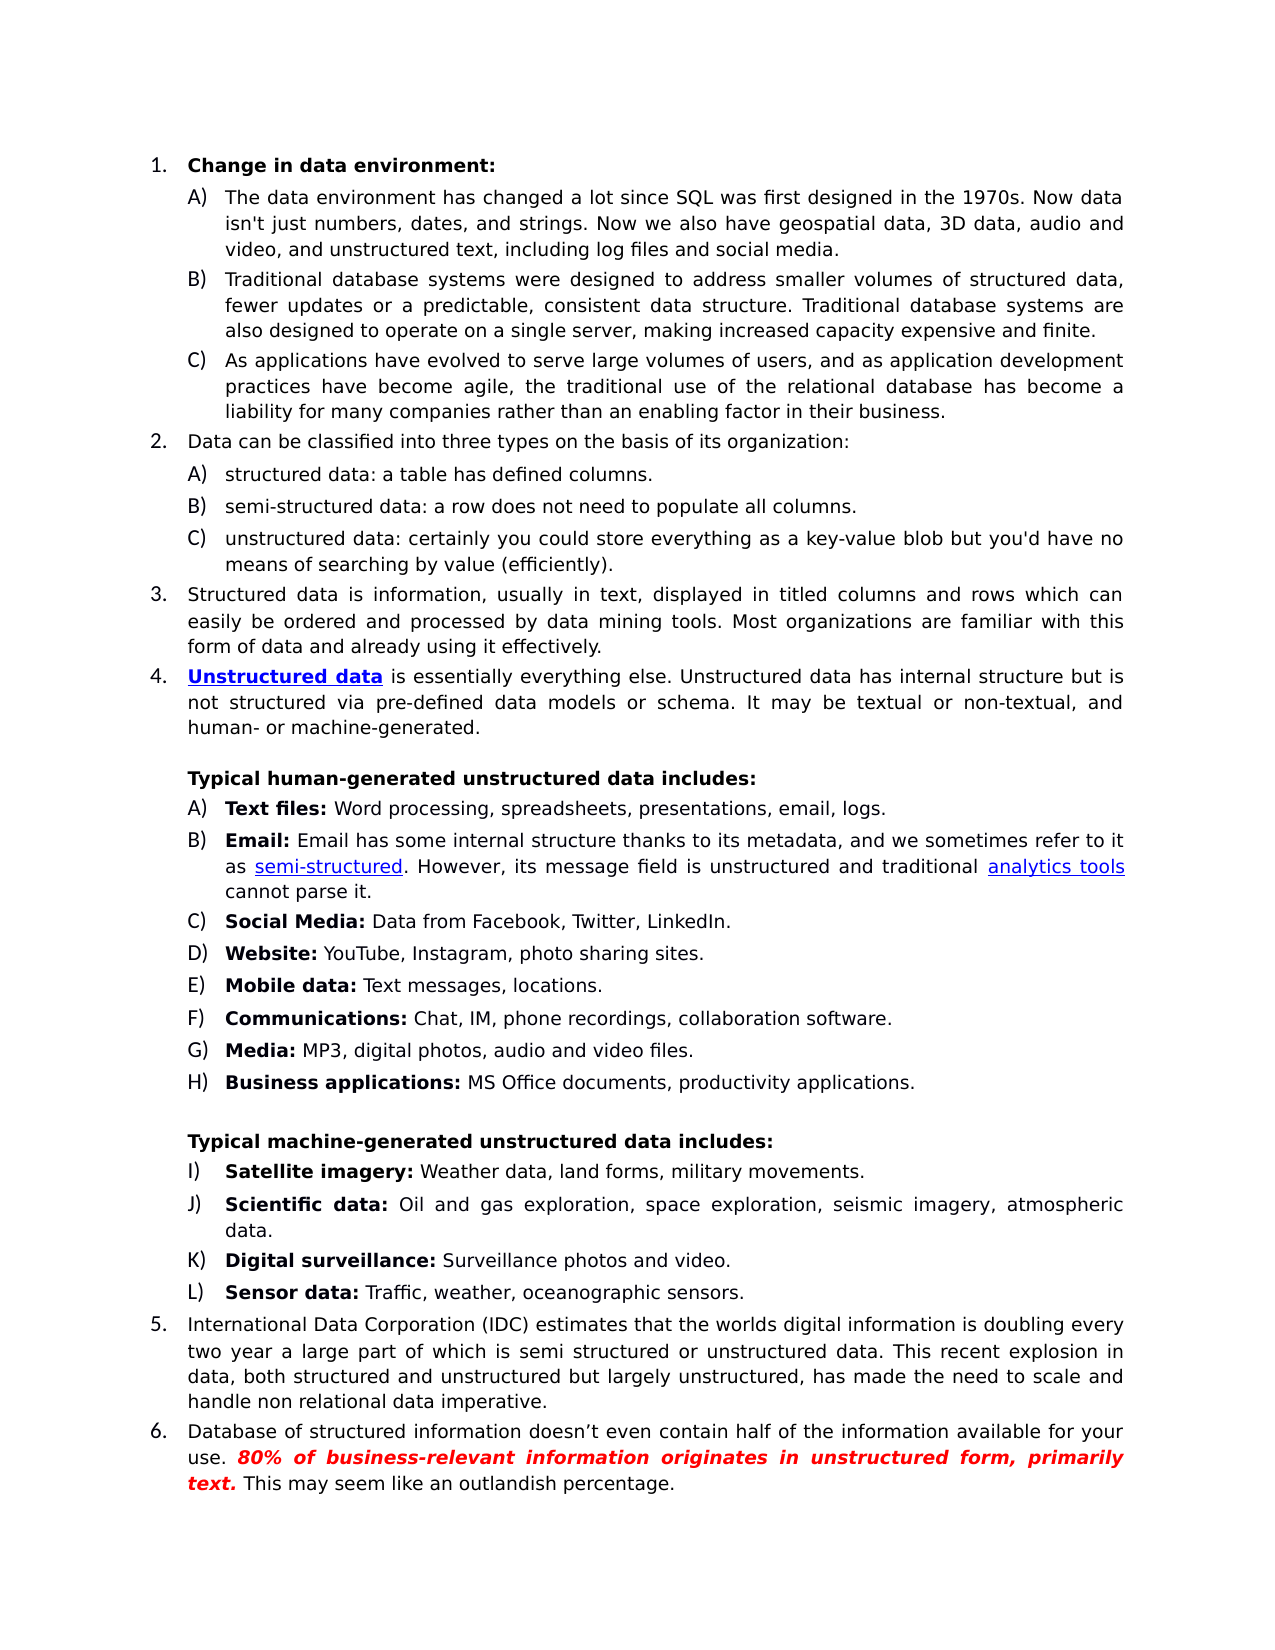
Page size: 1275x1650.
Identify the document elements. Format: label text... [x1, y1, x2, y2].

list Scientific data: Oil and gas exploration, space exploration, seismic imagery, atmospheric data. [187, 1189, 1125, 1242]
list Unstructured data is essentially everything else. Unstructured data has internal structure but is not structured via pre-defined data models or schema. It may be textual or non-textual, and human- or machine-generated. [150, 661, 1125, 739]
list Mobile data: Text messages, locations. [187, 971, 1125, 999]
list Typical human-generated unstructured data includes: [150, 767, 1125, 789]
list structured data: a table has defined columns. [187, 459, 1125, 487]
list As applications have evolved to serve large volumes of users, and as application development practices have become agile, the traditional use of the relational database has become a liability for many companies rather than an enabling factor in their business. [187, 345, 1125, 423]
list Database of structured information doesn’t even contain half of the information available for your use. 80% of business-relevant information originates in unstructured form, primarily text. This may seem like an outlandish percentage. [150, 1416, 1125, 1494]
list Satellite imagery: Weather data, land forms, military movements. [187, 1157, 1125, 1185]
list Change in data environment: [150, 150, 1125, 178]
list Structured data is information, usually in text, displayed in titled columns and rows which can easily be ordered and processed by data mining tools. Most organizations are familiar with this form of data and already using it effectively. [150, 579, 1125, 658]
list Email: Email has some internal structure thanks to its metadata, and we sometimes refer to it as semi-structured. However, its message field is unstructured and traditional analytics tools cannot parse it. [187, 825, 1125, 903]
list Social Media: Data from Facebook, Twitter, LinkedIn. [187, 906, 1125, 934]
list The data environment has changed a lot since SQL was first designed in the 1970s. Now data isn't just numbers, dates, and strings. Now we also have geospatial data, 3D data, audio and video, and unstructured text, including log files and social media. [187, 182, 1125, 260]
list Business applications: MS Office documents, productivity applications. [187, 1067, 1125, 1095]
list Typical machine-generated unstructured data includes: [150, 1132, 1125, 1153]
list International Data Corporation (IDC) estimates that the worlds digital information is doubling every two year a large part of which is semi structured or unstructured data. This recent explosion in data, both structured and unstructured but largely unstructured, has made the need to scale and handle non relational data imperative. [150, 1309, 1125, 1413]
list Data can be classified into three types on the basis of its organization: [150, 427, 1125, 454]
list Traditional database systems were designed to address smaller volumes of structured data, fewer updates or a predictable, consistent data structure. Traditional database systems are also designed to operate on a single server, making increased capacity expensive and finite. [187, 264, 1125, 342]
list Sensor data: Traffic, weather, oceanographic sensors. [187, 1277, 1125, 1305]
list Digital surveillance: Surveillance photos and video. [187, 1245, 1125, 1273]
list Media: MP3, digital photos, audio and video files. [187, 1035, 1125, 1063]
list semi-structured data: a row does not need to populate all columns. [187, 491, 1125, 519]
list unstructured data: certainly you could store everything as a key-value blob but you'd have no means of searching by value (efficiently). [187, 523, 1125, 576]
list Communications: Chat, IM, phone recordings, collaboration software. [187, 1003, 1125, 1031]
list Website: YouTube, Instagram, photo sharing sites. [187, 938, 1125, 966]
list Text files: Word processing, spreadsheets, presentations, email, logs. [187, 793, 1125, 821]
